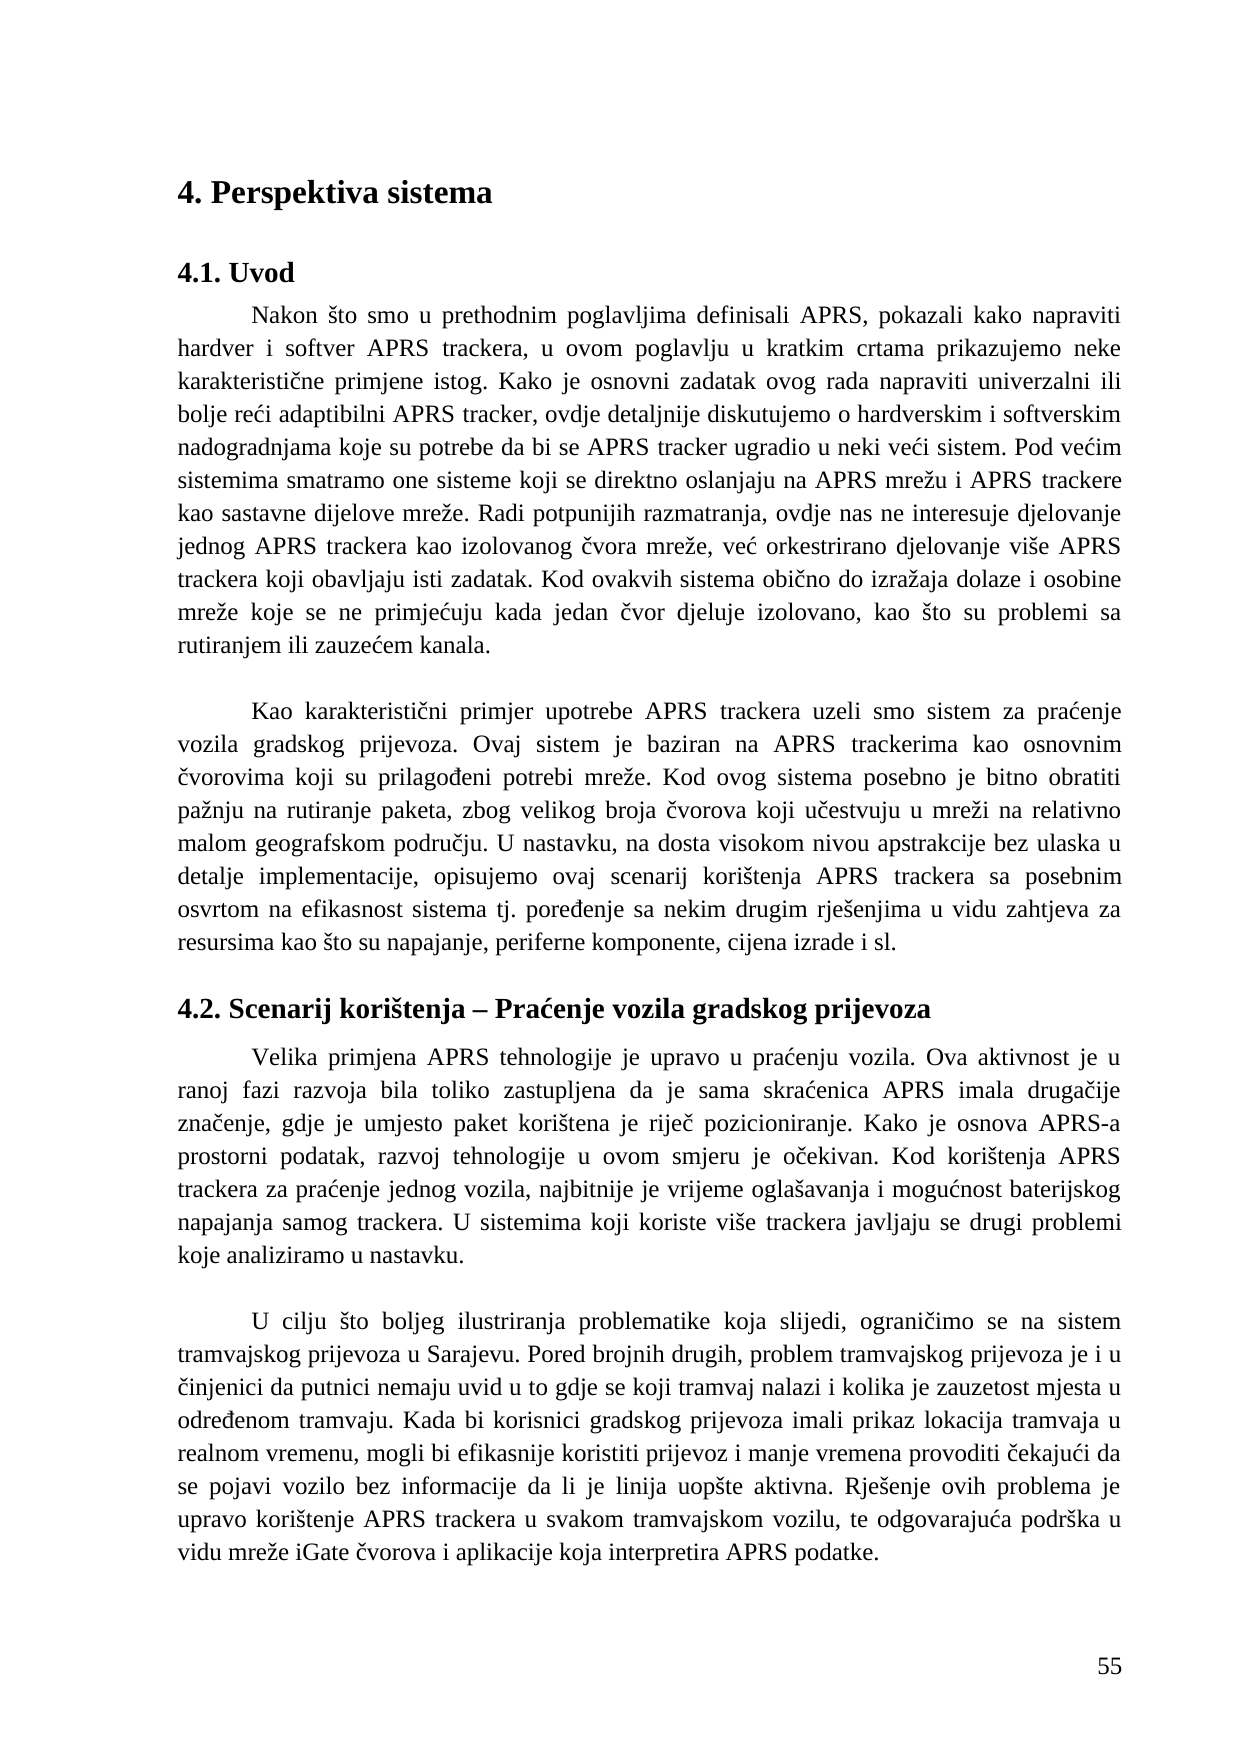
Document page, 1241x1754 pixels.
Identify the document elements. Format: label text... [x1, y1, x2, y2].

text U cilju što boljeg ilustriranja problematike koja slijedi, ograničimo se na sistem tramvajskog prijevoza u Sarajevu. Pored brojnih drugih, problem tramvajskog prijevoza je i u činjenici da putnici nemaju uvid u to gdje se koji tramvaj nalazi i kolika je zauzetost mjesta u određenom tramvaju. Kada bi korisnici gradskog prijevoza imali prikaz lokacija tramvaja u realnom vremenu, mogli bi efikasnije koristiti prijevoz i manje vremena provoditi čekajući da se pojavi vozilo bez informacije da li je linija uopšte aktivna. Rješenje ovih problema je upravo korištenje APRS trackera u svakom tramvajskom vozilu, te odgovarajuća podrška u vidu mreže iGate čvorova i aplikacije koja interpretira APRS podatke. [177, 1306, 1122, 1566]
text Nakon što smo u prethodnim poglavljima definisali APRS, pokazali kako napraviti hardver i softver APRS trackera, u ovom poglavlju u kratkim crtama prikazujemo neke karakteristične primjene istog. Kako je osnovni zadatak ovog rada napraviti univerzalni ili bolje reći adaptibilni APRS tracker, ovdje detaljnije diskutujemo o hardverskim i softverskim nadogradnjama koje su potrebe da bi se APRS tracker ugradio u neki veći sistem. Pod većim sistemima smatramo one sisteme koji se direktno oslanjaju na APRS mrežu i APRS trackere kao sastavne dijelove mreže. Radi potpunijih razmatranja, ovdje nas ne interesuje djelovanje jednog APRS trackera kao izolovanog čvora mreže, već orkestrirano djelovanje više APRS trackera koji obavljaju isti zadatak. Kod ovakvih sistema obično do izražaja dolaze i osobine mreže koje se ne primjećuju kada jedan čvor djeluje izolovano, kao što su problemi sa rutiranjem ili zauzećem kanala. [177, 300, 1122, 659]
text Kao karakteristični primjer upotrebe APRS trackera uzeli smo sistem za praćenje vozila gradskog prijevoza. Ovaj sistem je baziran na APRS trackerima kao osnovnim čvorovima koji su prilagođeni potrebi mreže. Kod ovog sistema posebno je bitno obratiti pažnju na rutiranje paketa, zbog velikog broja čvorova koji učestvuju u mreži na relativno malom geografskom području. U nastavku, na dosta visokom nivou apstrakcije bez ulaska u detalje implementacije, opisujemo ovaj scenarij korištenja APRS trackera sa posebnim osvrtom na efikasnost sistema tj. poređenje sa nekim drugim rješenjima u vidu zahtjeva za resursima kao što su napajanje, periferne komponente, cijena izrade i sl. [177, 696, 1122, 956]
subtitle 4.1. Uvod [177, 255, 1122, 289]
subtitle 4.2. Scenarij korištenja – Praćenje vozila gradskog prijevoza [177, 991, 1122, 1025]
text Velika primjena APRS tehnologije je upravo u praćenju vozila. Ova aktivnost je u ranoj fazi razvoja bila toliko zastupljena da je sama skraćenica APRS imala drugačije značenje, gdje je umjesto paket korištena je riječ pozicioniranje. Kako je osnova APRS-a prostorni podatak, razvoj tehnologije u ovom smjeru je očekivan. Kod korištenja APRS trackera za praćenje jednog vozila, najbitnije je vrijeme oglašavanja i mogućnost baterijskog napajanja samog trackera. U sistemima koji koriste više trackera javljaju se drugi problemi koje analiziramo u nastavku. [177, 1042, 1122, 1269]
subtitle 4. Perspektiva sistema [177, 173, 1122, 211]
